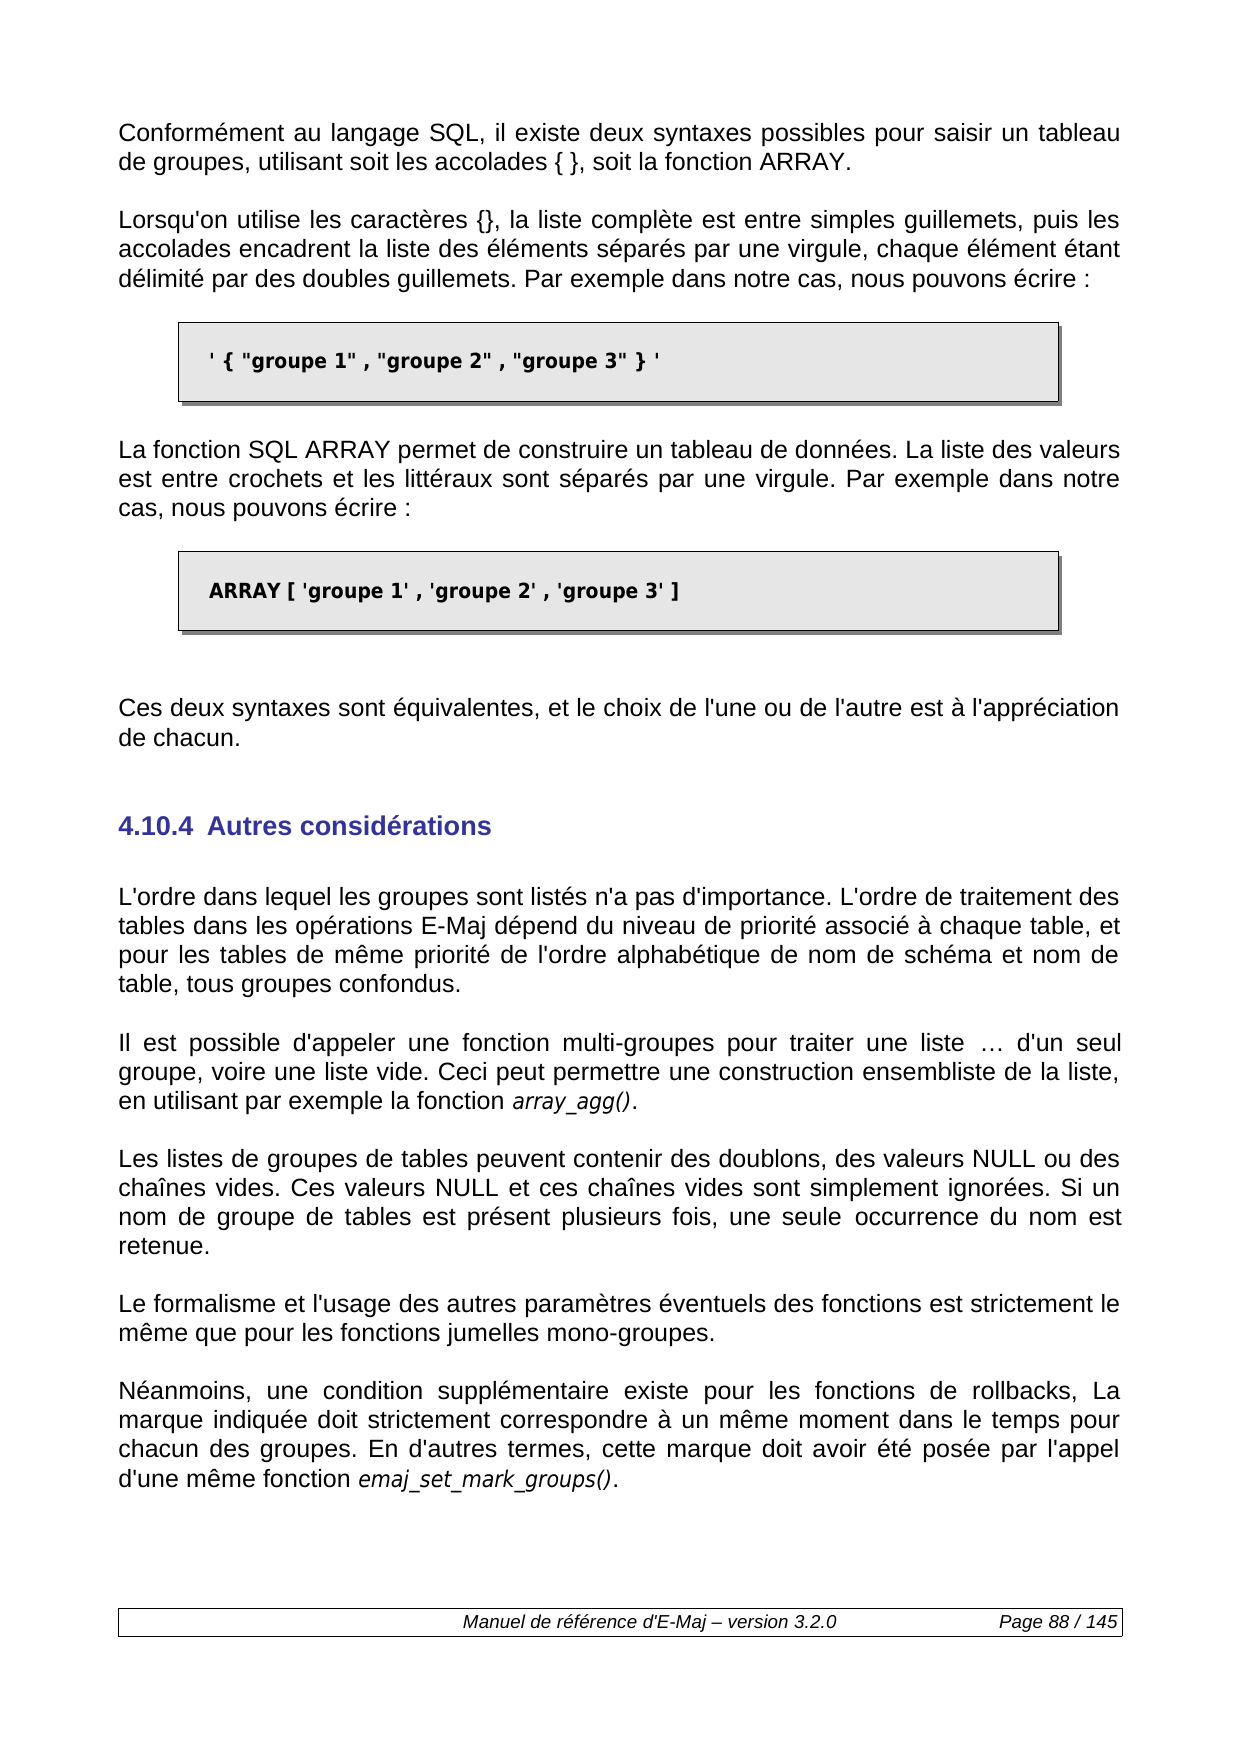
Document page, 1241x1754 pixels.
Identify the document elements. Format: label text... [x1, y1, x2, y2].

text L'ordre dans lequel les groupes sont listés n'a pas d'importance. L'ordre de traitement des tables dans les opérations E-Maj dépend du niveau de priorité associé à chaque table, et pour les tables de même priorité de l'ordre alphabétique de nom de schéma et nom de table, tous groupes confondus. [118, 882, 1122, 998]
text La fonction SQL ARRAY permet de construire un tableau de données. La liste des valeurs est entre crochets et les littéraux sont séparés par une virgule. Par exemple dans notre cas, nous pouvons écrire : [118, 435, 1122, 522]
text ARRAY [ 'groupe 1' , 'groupe 2' , 'groupe 3' ] [179, 576, 1058, 600]
text Conformément au langage SQL, il existe deux syntaxes possibles pour saisir un tableau de groupes, utilisant soit les accolades { }, soit la fonction ARRAY. [118, 118, 1122, 176]
subtitle Autres considérations [118, 809, 1122, 841]
text Néanmoins, une condition supplémentaire existe pour les fonctions de rollbacks, La marque indiquée doit strictement correspondre à un même moment dans le temps pour chacun des groupes. En d'autres termes, cette marque doit avoir été posée par l'appel d'une même fonction emaj_set_mark_groups(). [118, 1376, 1122, 1492]
text Lorsqu'on utilise les caractères {}, la liste complète est entre simples guillemets, puis les accolades encadrent la liste des éléments séparés par une virgule, chaque élément étant délimité par des doubles guillemets. Par exemple dans notre cas, nous pouvons écrire : [118, 205, 1122, 292]
text Les listes de groupes de tables peuvent contenir des doublons, des valeurs NULL ou des chaînes vides. Ces valeurs NULL et ces chaînes vides sont simplement ignorées. Si un nom de groupe de tables est présent plusieurs fois, une seule occurrence du nom est retenue. [118, 1144, 1122, 1260]
text Ces deux syntaxes sont équivalentes, et le choix de l'une ou de l'autre est à l'appréciation de chacun. [118, 693, 1122, 751]
text ' { "groupe 1" , "groupe 2" , "groupe 3" } ' [179, 346, 1058, 371]
text Le formalisme et l'usage des autres paramètres éventuels des fonctions est strictement le même que pour les fonctions jumelles mono-groupes. [118, 1289, 1122, 1347]
text Il est possible d'appeler une fonction multi-groupes pour traiter une liste … d'un seul groupe, voire une liste vide. Ceci peut permettre une construction ensembliste de la liste, en utilisant par exemple la fonction array_agg(). [118, 1027, 1122, 1115]
